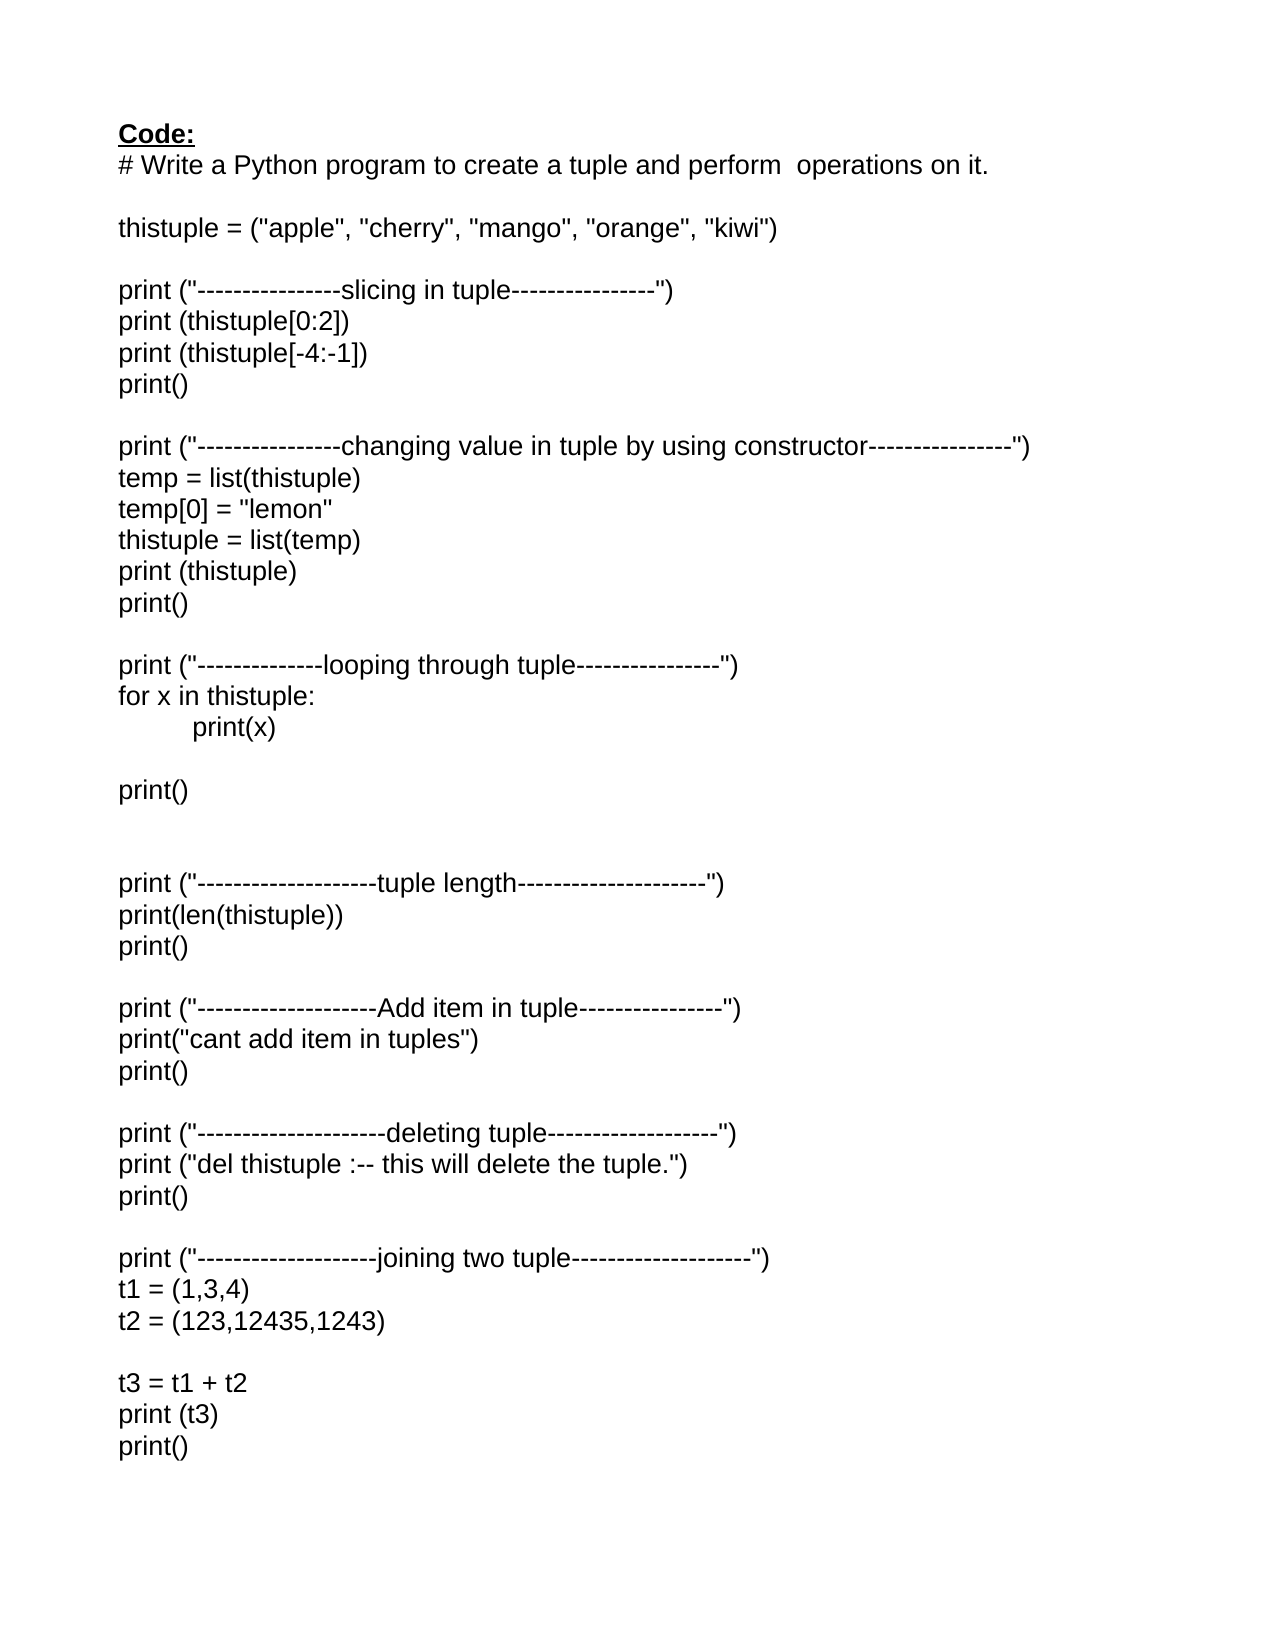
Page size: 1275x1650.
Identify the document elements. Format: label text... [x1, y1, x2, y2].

text # Write a Python program to create a tuple and perform operations on it. [118, 149, 1157, 181]
text thistuple = ("apple", "cherry", "mango", "orange", "kiwi") [118, 212, 1157, 243]
text print(len(thistuple)) [118, 899, 1157, 930]
text thistuple = list(temp) [118, 524, 1157, 555]
text print() [118, 930, 1157, 961]
text print ("--------------looping through tuple----------------") [118, 649, 1157, 680]
text print ("----------------changing value in tuple by using constructor----------------") [118, 430, 1157, 462]
text print ("----------------slicing in tuple----------------") [118, 274, 1157, 305]
text print(x) [118, 711, 1157, 743]
text print() [118, 1429, 1157, 1461]
text print() [118, 774, 1157, 805]
text print() [118, 1055, 1157, 1086]
text t2 = (123,12435,1243) [118, 1304, 1157, 1336]
text print ("--------------------Add item in tuple----------------") [118, 992, 1157, 1023]
text print("cant add item in tuples") [118, 1023, 1157, 1055]
text print ("--------------------joining two tuple--------------------") [118, 1242, 1157, 1273]
text print() [118, 587, 1157, 618]
text print ("---------------------deleting tuple-------------------") [118, 1117, 1157, 1148]
text print() [118, 368, 1157, 399]
text print() [118, 1180, 1157, 1211]
text print ("del thistuple :-- this will delete the tuple.") [118, 1148, 1157, 1180]
text Code: [118, 118, 1157, 149]
text temp[0] = "lemon" [118, 493, 1157, 524]
text print ("--------------------tuple length---------------------") [118, 867, 1157, 899]
text print (thistuple) [118, 555, 1157, 587]
text print (thistuple[0:2]) [118, 305, 1157, 337]
text t3 = t1 + t2 [118, 1367, 1157, 1398]
text t1 = (1,3,4) [118, 1273, 1157, 1304]
text temp = list(thistuple) [118, 462, 1157, 493]
text print (t3) [118, 1398, 1157, 1429]
text for x in thistuple: [118, 680, 1157, 711]
text print (thistuple[-4:-1]) [118, 337, 1157, 368]
